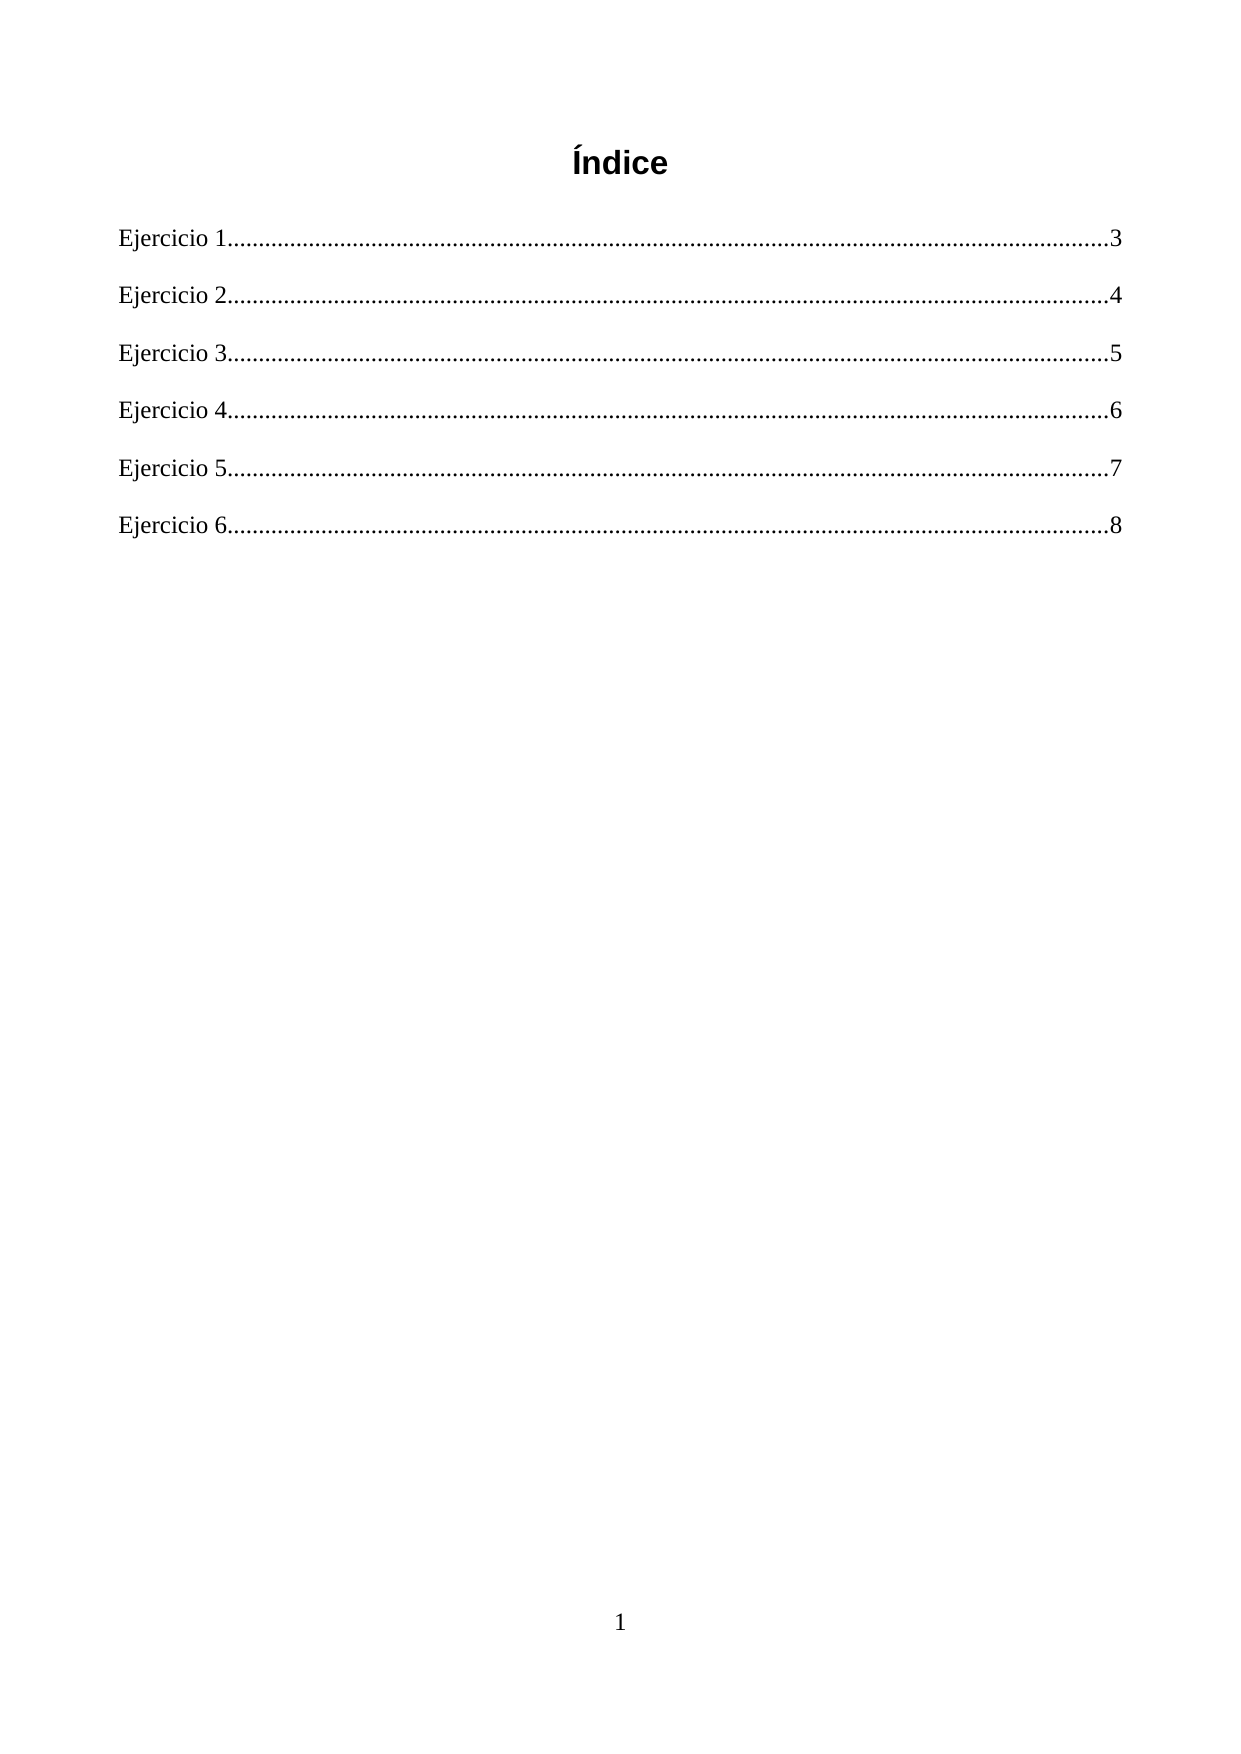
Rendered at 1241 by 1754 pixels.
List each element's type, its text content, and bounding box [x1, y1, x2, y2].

text Ejercicio 6 8 [118, 510, 1122, 539]
text Ejercicio 4 6 [118, 395, 1122, 424]
text Ejercicio 3 5 [118, 338, 1122, 367]
subtitle Índice [118, 143, 1122, 182]
text Ejercicio 2 4 [118, 280, 1122, 309]
text Ejercicio 5 7 [118, 453, 1122, 482]
text Ejercicio 1 3 [118, 223, 1122, 252]
